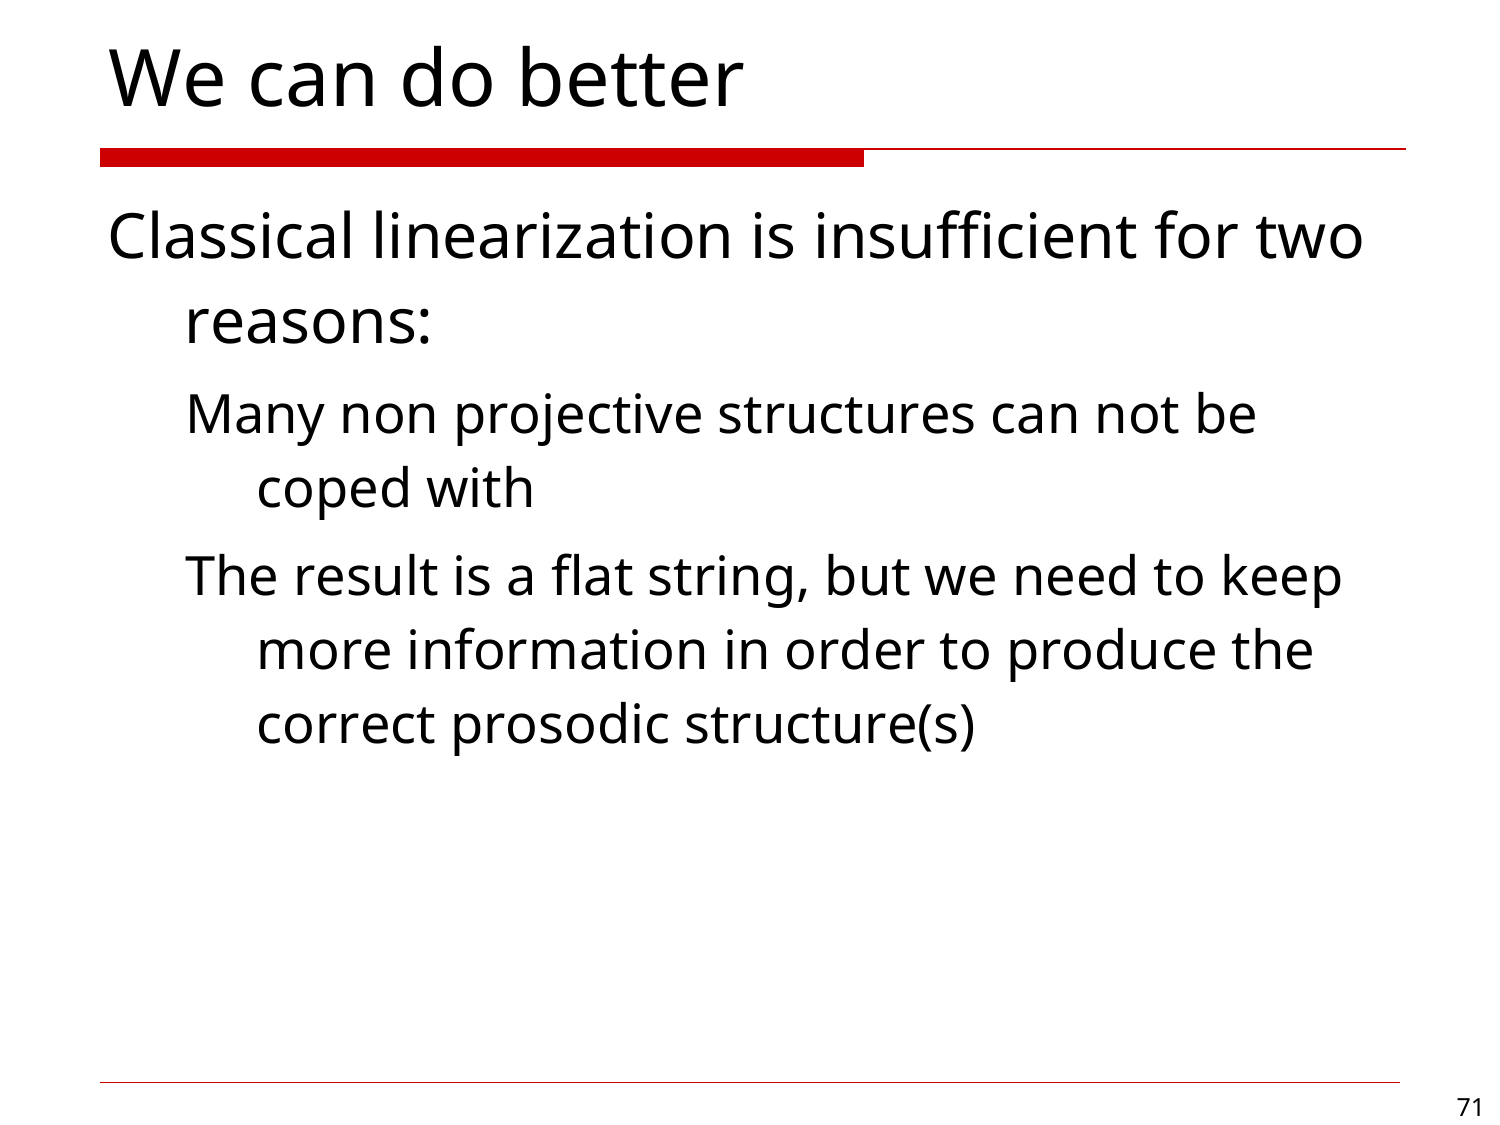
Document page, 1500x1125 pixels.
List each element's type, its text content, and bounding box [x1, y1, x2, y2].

list Classical linearization is insufficient for two reasons: Many non projective structures can not be coped with The result is a flat string, but we need to keep more information in order to produce the correct prosodic structure(s) [92, 184, 1406, 988]
title We can do better [94, 26, 1407, 138]
